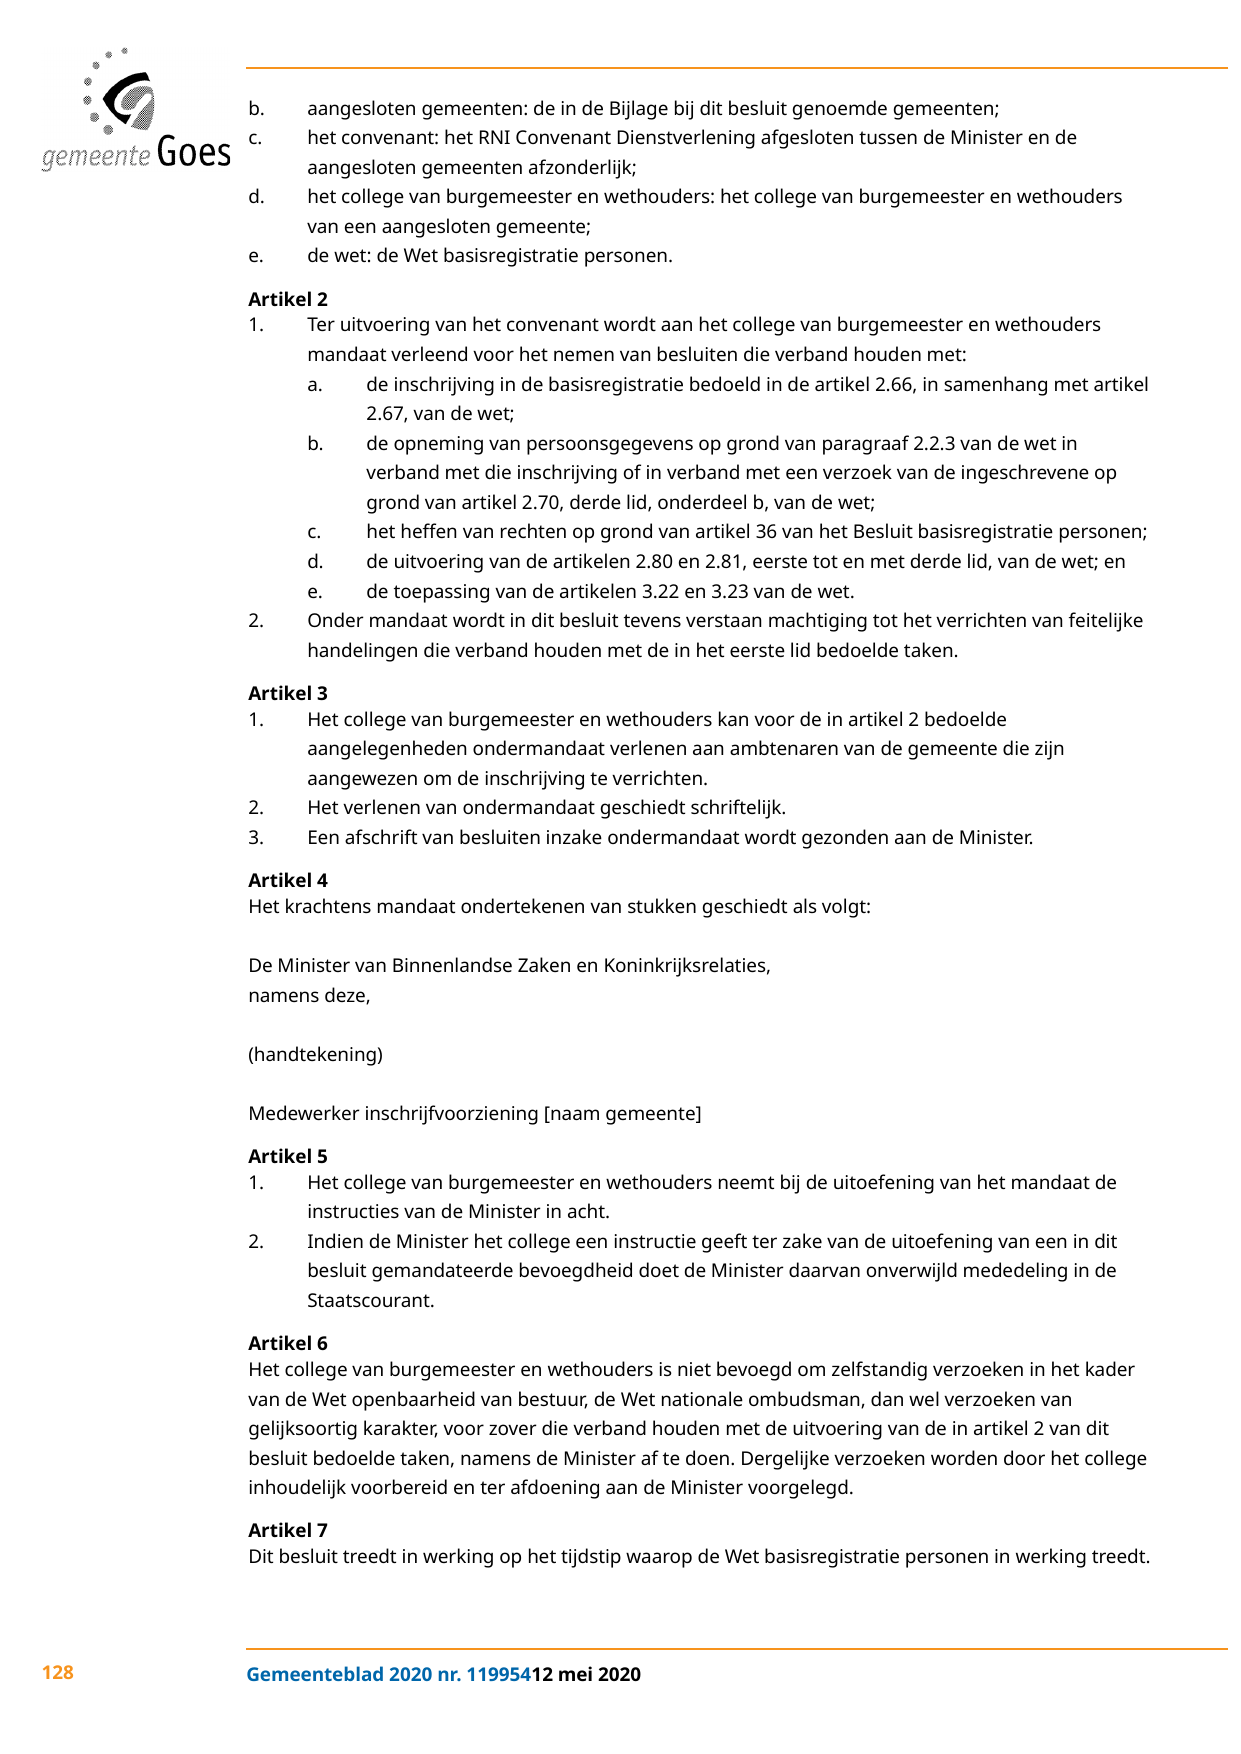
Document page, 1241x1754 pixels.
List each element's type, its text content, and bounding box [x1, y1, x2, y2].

list Onder mandaat wordt in dit besluit tevens verstaan machtiging tot het verrichten van feitelijke handelingen die verband houden met de in het eerste lid bedoelde taken. [248, 607, 1152, 663]
text (handtekening) [248, 1041, 1152, 1067]
text Artikel 5 [248, 1143, 1152, 1169]
list Het college van burgemeester en wethouders neemt bij de uitoefening van het mandaat de instructies van de Minister in acht. [248, 1169, 1152, 1224]
text Dit besluit treedt in werking op het tijdstip waarop de Wet basisregistratie personen in werking treedt. [248, 1543, 1152, 1569]
text De Minister van Binnenlandse Zaken en Koninkrijksrelaties, [248, 952, 1152, 978]
text Artikel 3 [248, 680, 1152, 706]
text Artikel 4 [248, 867, 1152, 893]
text Het college van burgemeester en wethouders is niet bevoegd om zelfstandig verzoeken in het kader van de Wet openbaarheid van bestuur, de Wet nationale ombudsman, dan wel verzoeken van gelijksoortig karakter, voor zover die verband houden met de uitvoering van de in artikel 2 van dit besluit bedoelde taken, namens de Minister af te doen. Dergelijke verzoeken worden door het college inhoudelijk voorbereid en ter afdoening aan de Minister voorgelegd. [248, 1356, 1152, 1500]
list de wet: de Wet basisregistratie personen. [248, 243, 1152, 268]
text Het krachtens mandaat ondertekenen van stukken geschiedt als volgt: [248, 893, 1152, 919]
text Medewerker inschrijfvoorziening [naam gemeente] [248, 1100, 1152, 1126]
list de uitvoering van de artikelen 2.80 en 2.81, eerste tot en met derde lid, van de wet; en [307, 548, 1152, 574]
text namens deze, [248, 982, 1152, 1007]
list Het verlenen van ondermandaat geschiedt schriftelijk. [248, 794, 1152, 820]
text Artikel 6 [248, 1330, 1152, 1356]
text Artikel 2 [248, 286, 1152, 312]
text Artikel 7 [248, 1518, 1152, 1543]
list Indien de Minister het college een instructie geeft ter zake van de uitoefening van een in dit besluit gemandateerde bevoegdheid doet de Minister daarvan onverwijld mededeling in de Staatscourant. [248, 1228, 1152, 1313]
list Een afschrift van besluiten inzake ondermandaat wordt gezonden aan de Minister. [248, 824, 1152, 850]
picture [41, 47, 231, 172]
list de opneming van persoonsgegevens op grond van paragraaf 2.2.3 van de wet in verband met die inschrijving of in verband met een verzoek van de ingeschrevene op grond van artikel 2.70, derde lid, onderdeel b, van de wet; [307, 430, 1152, 515]
list Ter uitvoering van het convenant wordt aan het college van burgemeester en wethouders mandaat verleend voor het nemen van besluiten die verband houden met: [248, 312, 1152, 367]
list Het college van burgemeester en wethouders kan voor de in artikel 2 bedoelde aangelegenheden ondermandaat verlenen aan ambtenaren van de gemeente die zijn aangewezen om de inschrijving te verrichten. [248, 706, 1152, 791]
list aangesloten gemeenten: de in de Bijlage bij dit besluit genoemde gemeenten; [248, 95, 1152, 121]
list het college van burgemeester en wethouders: het college van burgemeester en wethouders van een aangesloten gemeente; [248, 183, 1152, 239]
list de toepassing van de artikelen 3.22 en 3.23 van de wet. [307, 578, 1152, 603]
list het convenant: het RNI Convenant Dienstverlening afgesloten tussen de Minister en de aangesloten gemeenten afzonderlijk; [248, 124, 1152, 180]
list de inschrijving in de basisregistratie bedoeld in de artikel 2.66, in samenhang met artikel 2.67, van de wet; [307, 371, 1152, 426]
list het heffen van rechten op grond van artikel 36 van het Besluit basisregistratie personen; [307, 519, 1152, 544]
